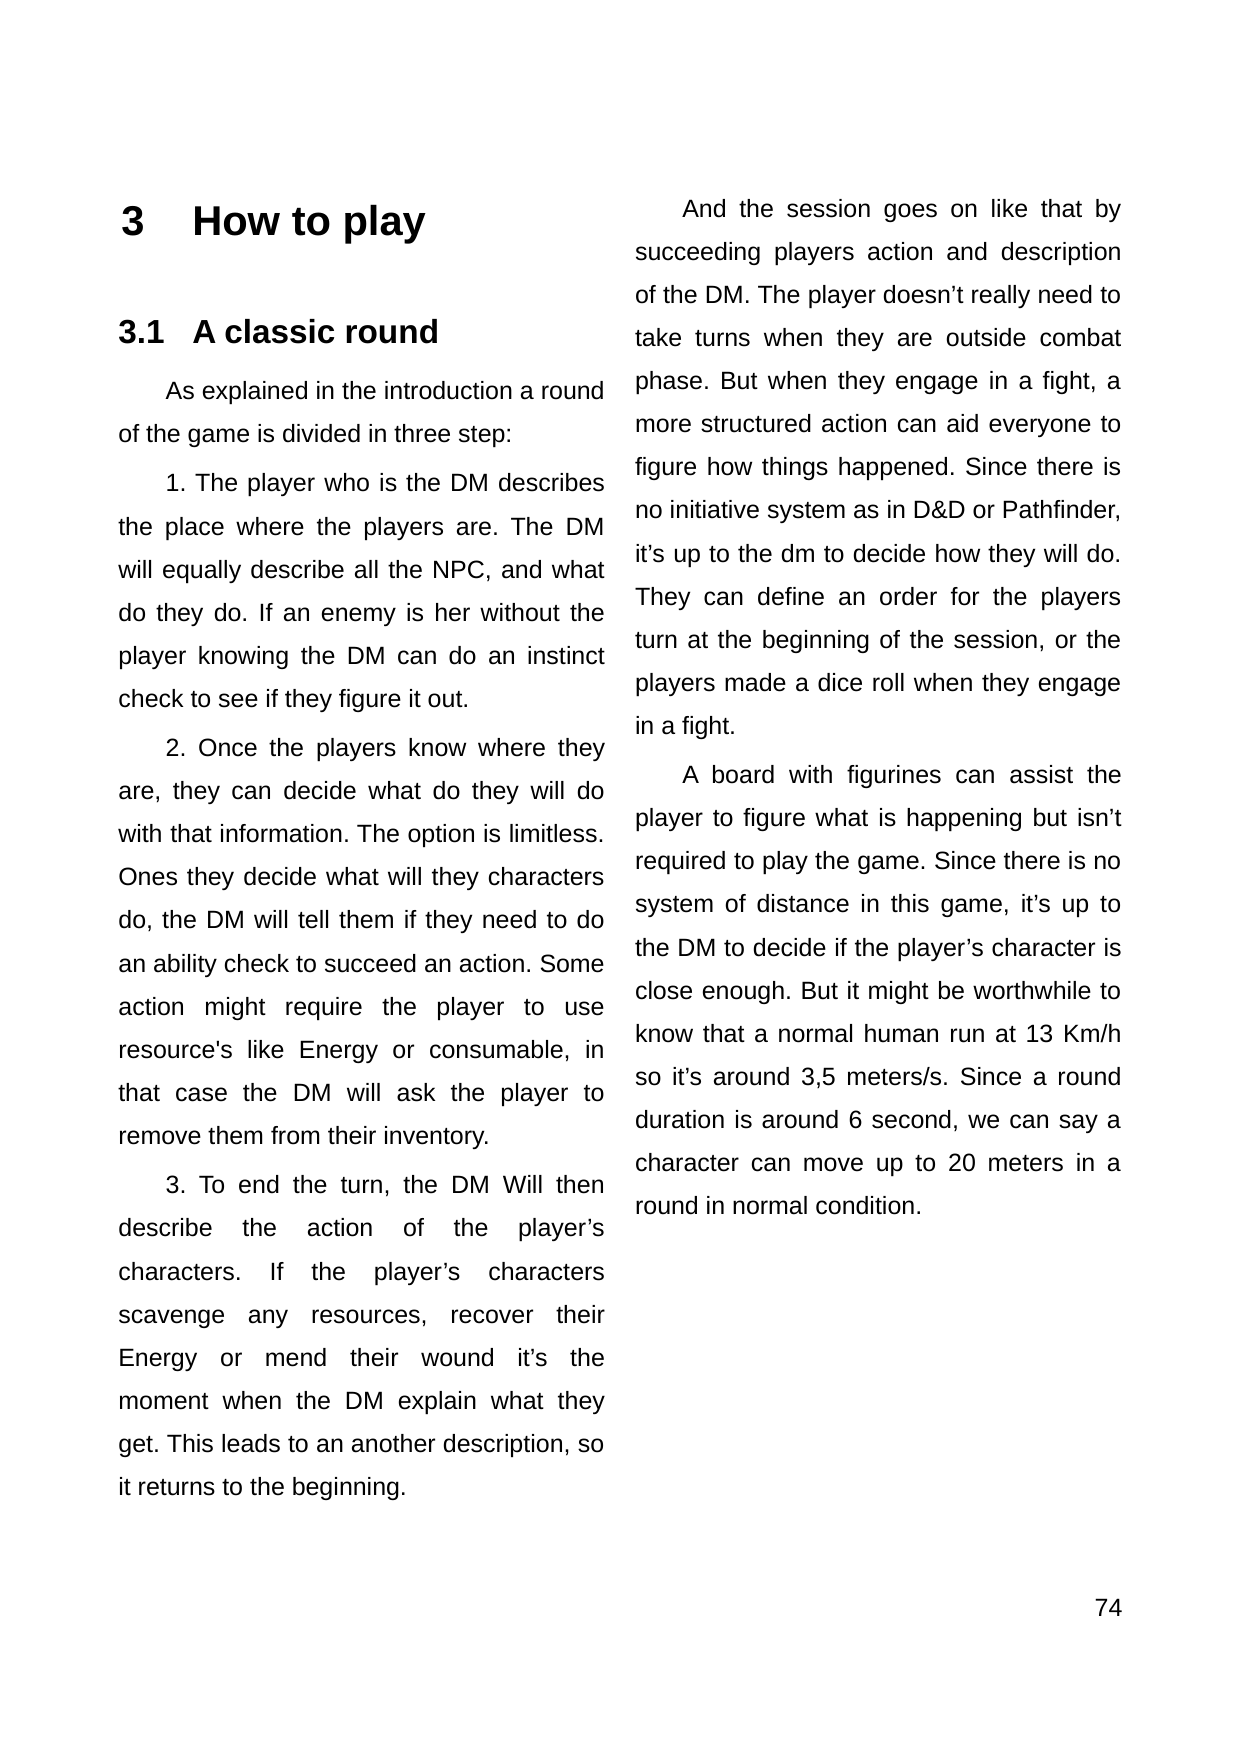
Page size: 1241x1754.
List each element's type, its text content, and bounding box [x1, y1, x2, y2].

text And the session goes on like that by succeeding players action and description of the DM. The player doesn’t really need to take turns when they are outside combat phase. But when they engage in a fight, a more structured action can aid everyone to figure how things happened. Since there is no initiative system as in D&D or Pathfinder, it’s up to the dm to decide how they will do. They can define an order for the players turn at the beginning of the session, or the players made a dice roll when they engage in a fight. [635, 193, 1122, 740]
text A board with figurines can assist the player to figure what is happening but isn’t required to play the game. Since there is no system of distance in this game, it’s up to the DM to decide if the player’s character is close enough. But it might be worthwhile to know that a normal human run at 13 Km/h so it’s around 3,5 meters/s. Since a round duration is around 6 second, we can say a character can move up to 20 meters in a round in normal condition. [635, 760, 1122, 1220]
subtitle How to play [118, 193, 605, 247]
text 1. The player who is the DM describes the place where the players are. The DM will equally describe all the NPC, and what do they do. If an enemy is her without the player knowing the DM can do an instinct check to see if they figure it out. [118, 468, 605, 713]
text 2. Once the players know where they are, they can decide what do they will do with that information. The option is limitless. Ones they decide what will they characters do, the DM will tell them if they need to do an ability check to succeed an action. Some action might require the player to use resource's like Energy or consumable, in that case the DM will ask the player to remove them from their inventory. [118, 733, 605, 1150]
subtitle A classic round [118, 313, 605, 351]
text 3. To end the turn, the DM Will then describe the action of the player’s characters. If the player’s characters scavenge any resources, recover their Energy or mend their wound it’s the moment when the DM explain what they get. This leads to an another description, so it returns to the beginning. [118, 1170, 605, 1501]
text As explained in the introduction a round of the game is divided in three step: [118, 376, 605, 448]
